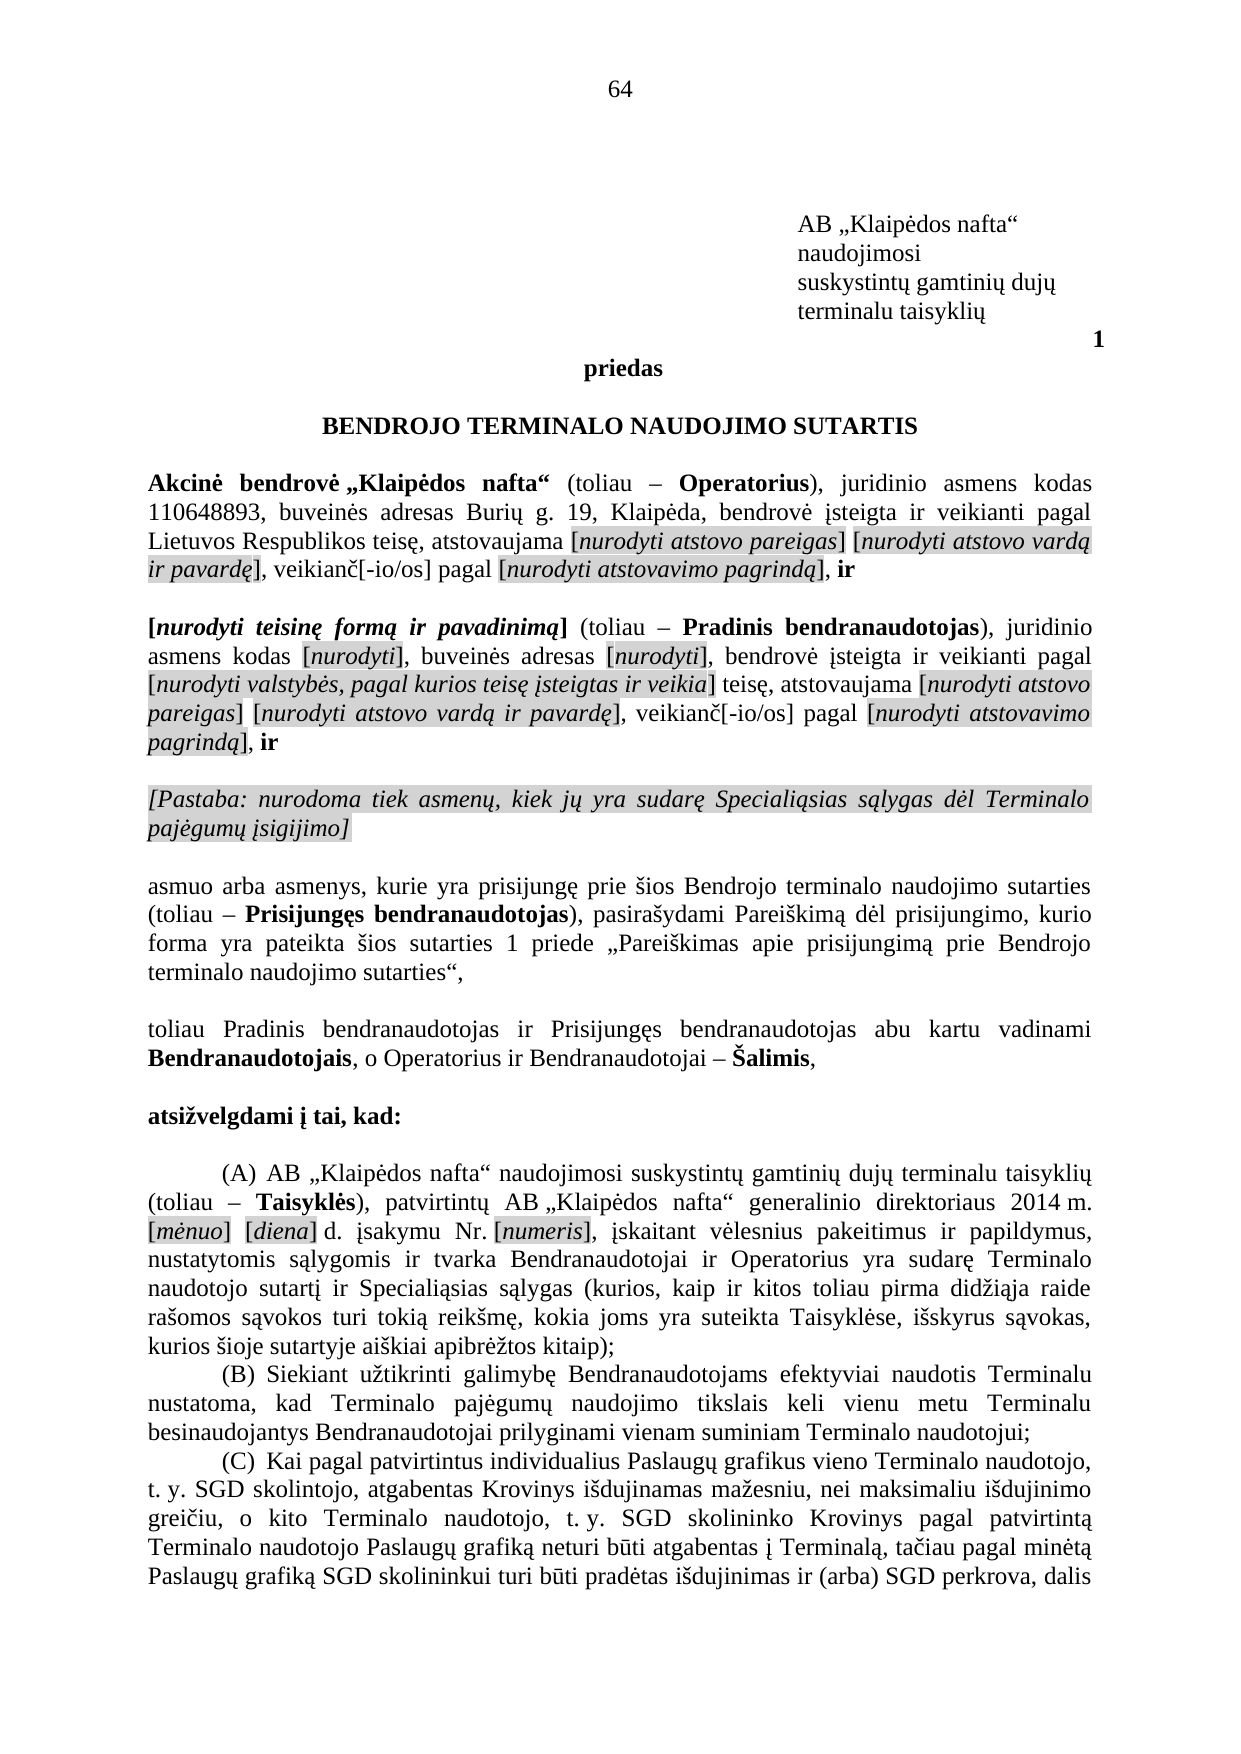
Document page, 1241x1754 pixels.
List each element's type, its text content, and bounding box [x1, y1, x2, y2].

text 1 priedas [148, 324, 1092, 382]
text suskystintų gamtinių dujų terminalu taisyklių [797, 267, 1092, 324]
text atsižvelgdami į tai, kad: [148, 1101, 1092, 1129]
text BENDROJO TERMINALO NAUDOJIMO SUTARTIS [148, 411, 1092, 439]
text (C) Kai pagal patvirtintus individualius Paslaugų grafikus vieno Terminalo naudotojo, t. y. SGD skolintojo, atgabentas Krovinys išdujinamas mažesniu, nei maksimaliu išdujinimo greičiu, o kito Terminalo naudotojo, t. y. SGD skolininko Krovinys pagal patvirtintą Terminalo naudotojo Paslaugų grafiką neturi būti atgabentas į Terminalą, tačiau pagal minėtą Paslaugų grafiką SGD skolininkui turi būti pradėtas išdujinimas ir (arba) SGD perkrova, dalis [148, 1446, 1092, 1589]
text Akcinė bendrovė „Klaipėdos nafta“ (toliau – Operatorius), juridinio asmens kodas 110648893, buveinės adresas Burių g. 19, Klaipėda, bendrovė įsteigta ir veikianti pagal Lietuvos Respublikos teisę, atstovaujama [nurodyti atstovo pareigas] [nurodyti atstovo vardą ir pavardę], veikianč[-io/os] pagal [nurodyti atstovavimo pagrindą], ir [148, 468, 1092, 583]
text asmuo arba asmenys, kurie yra prisijungę prie šios Bendrojo terminalo naudojimo sutarties (toliau – Prisijungęs bendranaudotojas), pasirašydami Pareiškimą dėl prisijungimo, kurio forma yra pateikta šios sutarties 1 priede „Pareiškimas apie prisijungimą prie Bendrojo terminalo naudojimo sutarties“, [148, 871, 1092, 986]
text (A) AB „Klaipėdos nafta“ naudojimosi suskystintų gamtinių dujų terminalu taisyklių (toliau – Taisyklės), patvirtintų AB „Klaipėdos nafta“ generalinio direktoriaus 2014 m. [mėnuo] [diena] d. įsakymu Nr. [numeris], įskaitant vėlesnius pakeitimus ir papildymus, nustatytomis sąlygomis ir tvarka Bendranaudotojai ir Operatorius yra sudarę Terminalo naudotojo sutartį ir Specialiąsias sąlygas (kurios, kaip ir kitos toliau pirma didžiąja raide rašomos sąvokos turi tokią reikšmę, kokia joms yra suteikta Taisyklėse, išskyrus sąvokas, kurios šioje sutartyje aiškiai apibrėžtos kitaip); [148, 1158, 1092, 1359]
text toliau Pradinis bendranaudotojas ir Prisijungęs bendranaudotojas abu kartu vadinami Bendranaudotojais, o Operatorius ir Bendranaudotojai – Šalimis, [148, 1014, 1092, 1072]
text (B) Siekiant užtikrinti galimybę Bendranaudotojams efektyviai naudotis Terminalu nustatoma, kad Terminalo pajėgumų naudojimo tikslais keli vienu metu Terminalu besinaudojantys Bendranaudotojai prilyginami vienam suminiam Terminalo naudotojui; [148, 1359, 1092, 1446]
text [Pastaba: nurodoma tiek asmenų, kiek jų yra sudarę Specialiąsias sąlygas dėl Terminalo pajėgumų įsigijimo] [148, 784, 1092, 842]
text AB „Klaipėdos nafta“ naudojimosi [797, 209, 1092, 267]
text [nurodyti teisinę formą ir pavadinimą] (toliau – Pradinis bendranaudotojas), juridinio asmens kodas [nurodyti], buveinės adresas [nurodyti], bendrovė įsteigta ir veikianti pagal [nurodyti valstybės, pagal kurios teisę įsteigtas ir veikia] teisę, atstovaujama [nurodyti atstovo pareigas] [nurodyti atstovo vardą ir pavardę], veikianč[-io/os] pagal [nurodyti atstovavimo pagrindą], ir [148, 612, 1092, 756]
